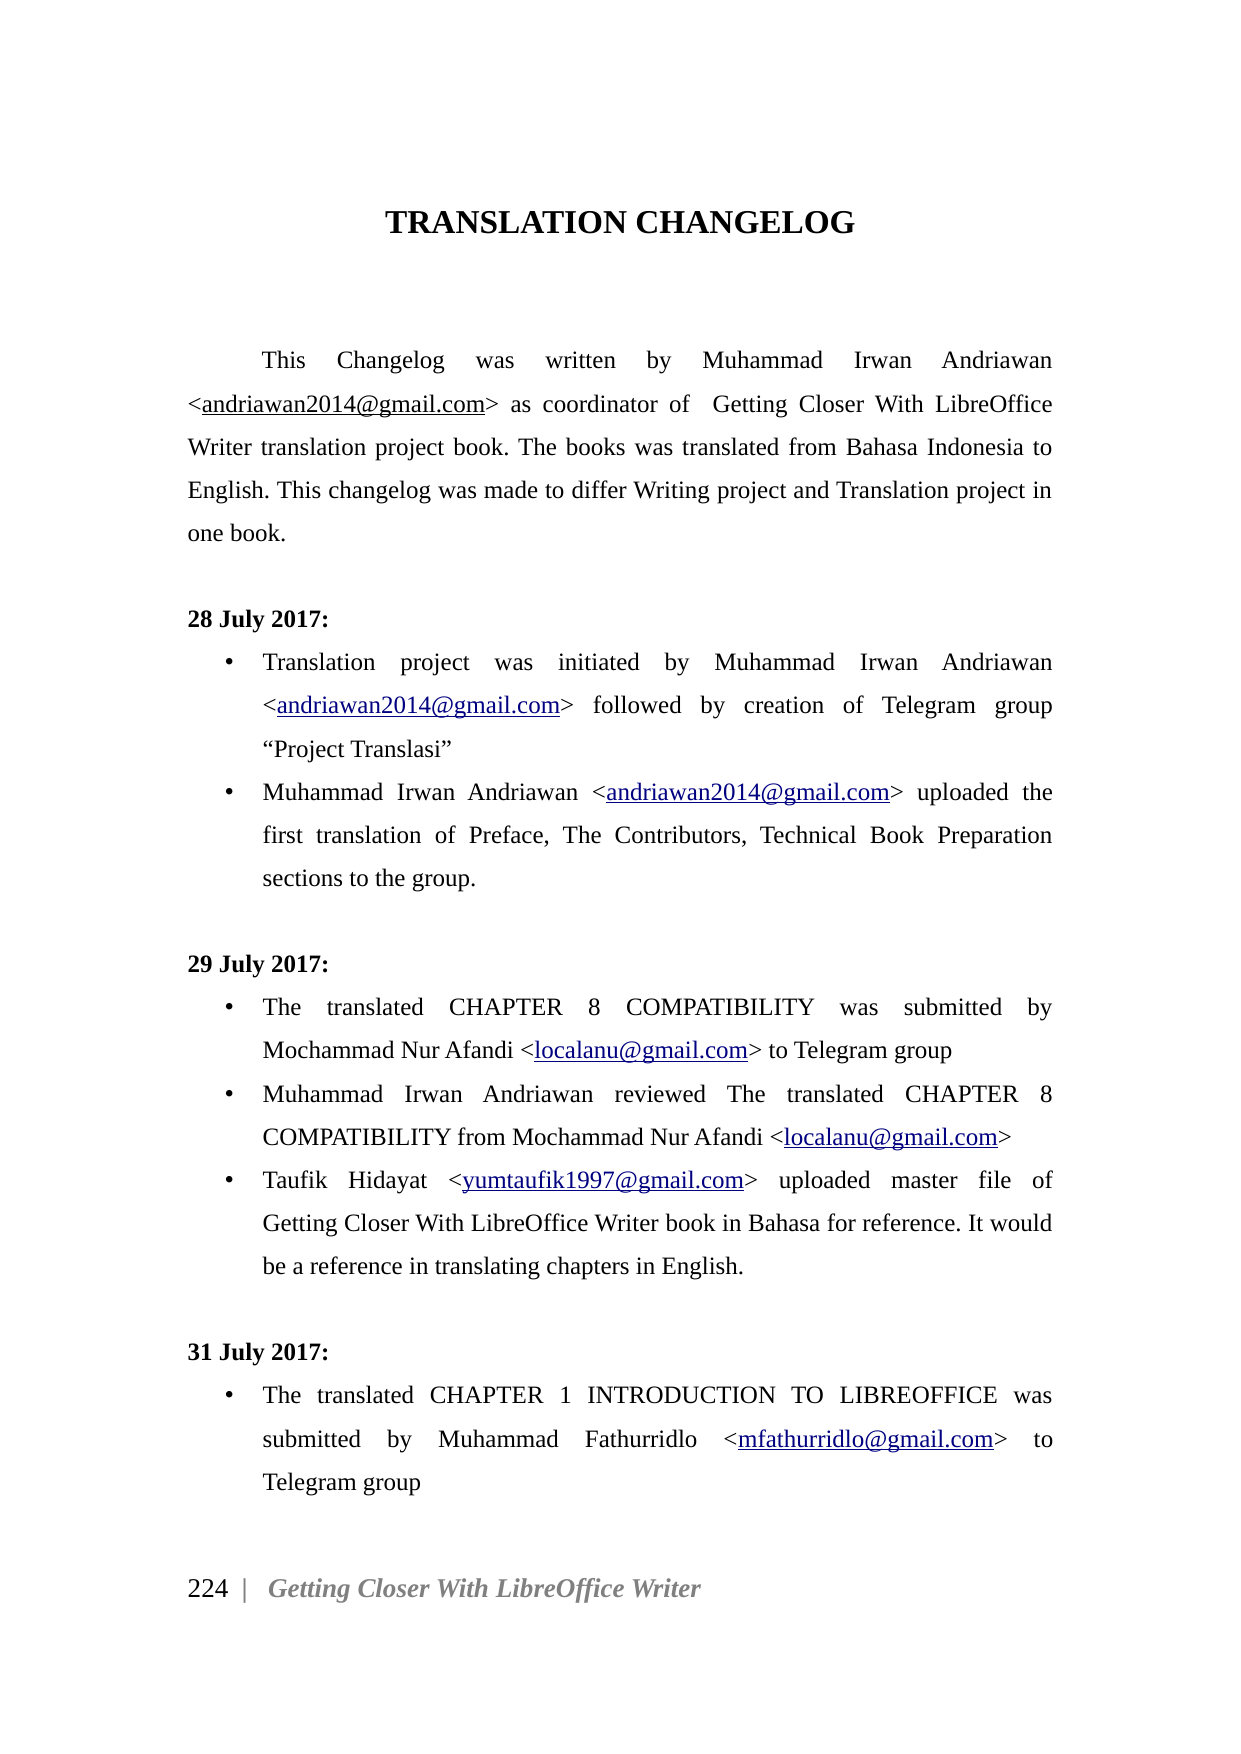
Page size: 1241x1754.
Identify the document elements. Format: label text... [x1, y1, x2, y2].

list Muhammad Irwan Andriawan reviewed The translated CHAPTER 8 COMPATIBILITY from Mochammad Nur Afandi <localanu@gmail.com> [225, 1079, 1053, 1151]
list Taufik Hidayat <yumtaufik1997@gmail.com> uploaded master file of Getting Closer With LibreOffice Writer book in Bahasa for reference. It would be a reference in translating chapters in English. [225, 1165, 1053, 1280]
text 28 July 2017: [187, 604, 1053, 633]
subtitle TRANSLATION CHANGELOG [187, 175, 1053, 184]
text This Changelog was written by Muhammad Irwan Andriawan <andriawan2014@gmail.com> as coordinator of Getting Closer With LibreOffice Writer translation project book. The books was translated from Bahasa Indonesia to English. This changelog was made to differ Writing project and Translation project in one book. [187, 346, 1053, 547]
list The translated CHAPTER 1 INTRODUCTION TO LIBREOFFICE was submitted by Muhammad Fathurridlo <mfathurridlo@gmail.com> to Telegram group [225, 1381, 1053, 1496]
text 31 July 2017: [187, 1337, 1053, 1366]
text TRANSLATION CHANGELOG [187, 202, 1053, 240]
list Translation project was initiated by Muhammad Irwan Andriawan <andriawan2014@gmail.com> followed by creation of Telegram group “Project Translasi” [225, 647, 1053, 762]
list The translated CHAPTER 8 COMPATIBILITY was submitted by Mochammad Nur Afandi <localanu@gmail.com> to Telegram group [225, 992, 1053, 1064]
text 29 July 2017: [187, 949, 1053, 978]
list Muhammad Irwan Andriawan <andriawan2014@gmail.com> uploaded the first translation of Preface, The Contributors, Technical Book Preparation sections to the group. [225, 777, 1053, 892]
